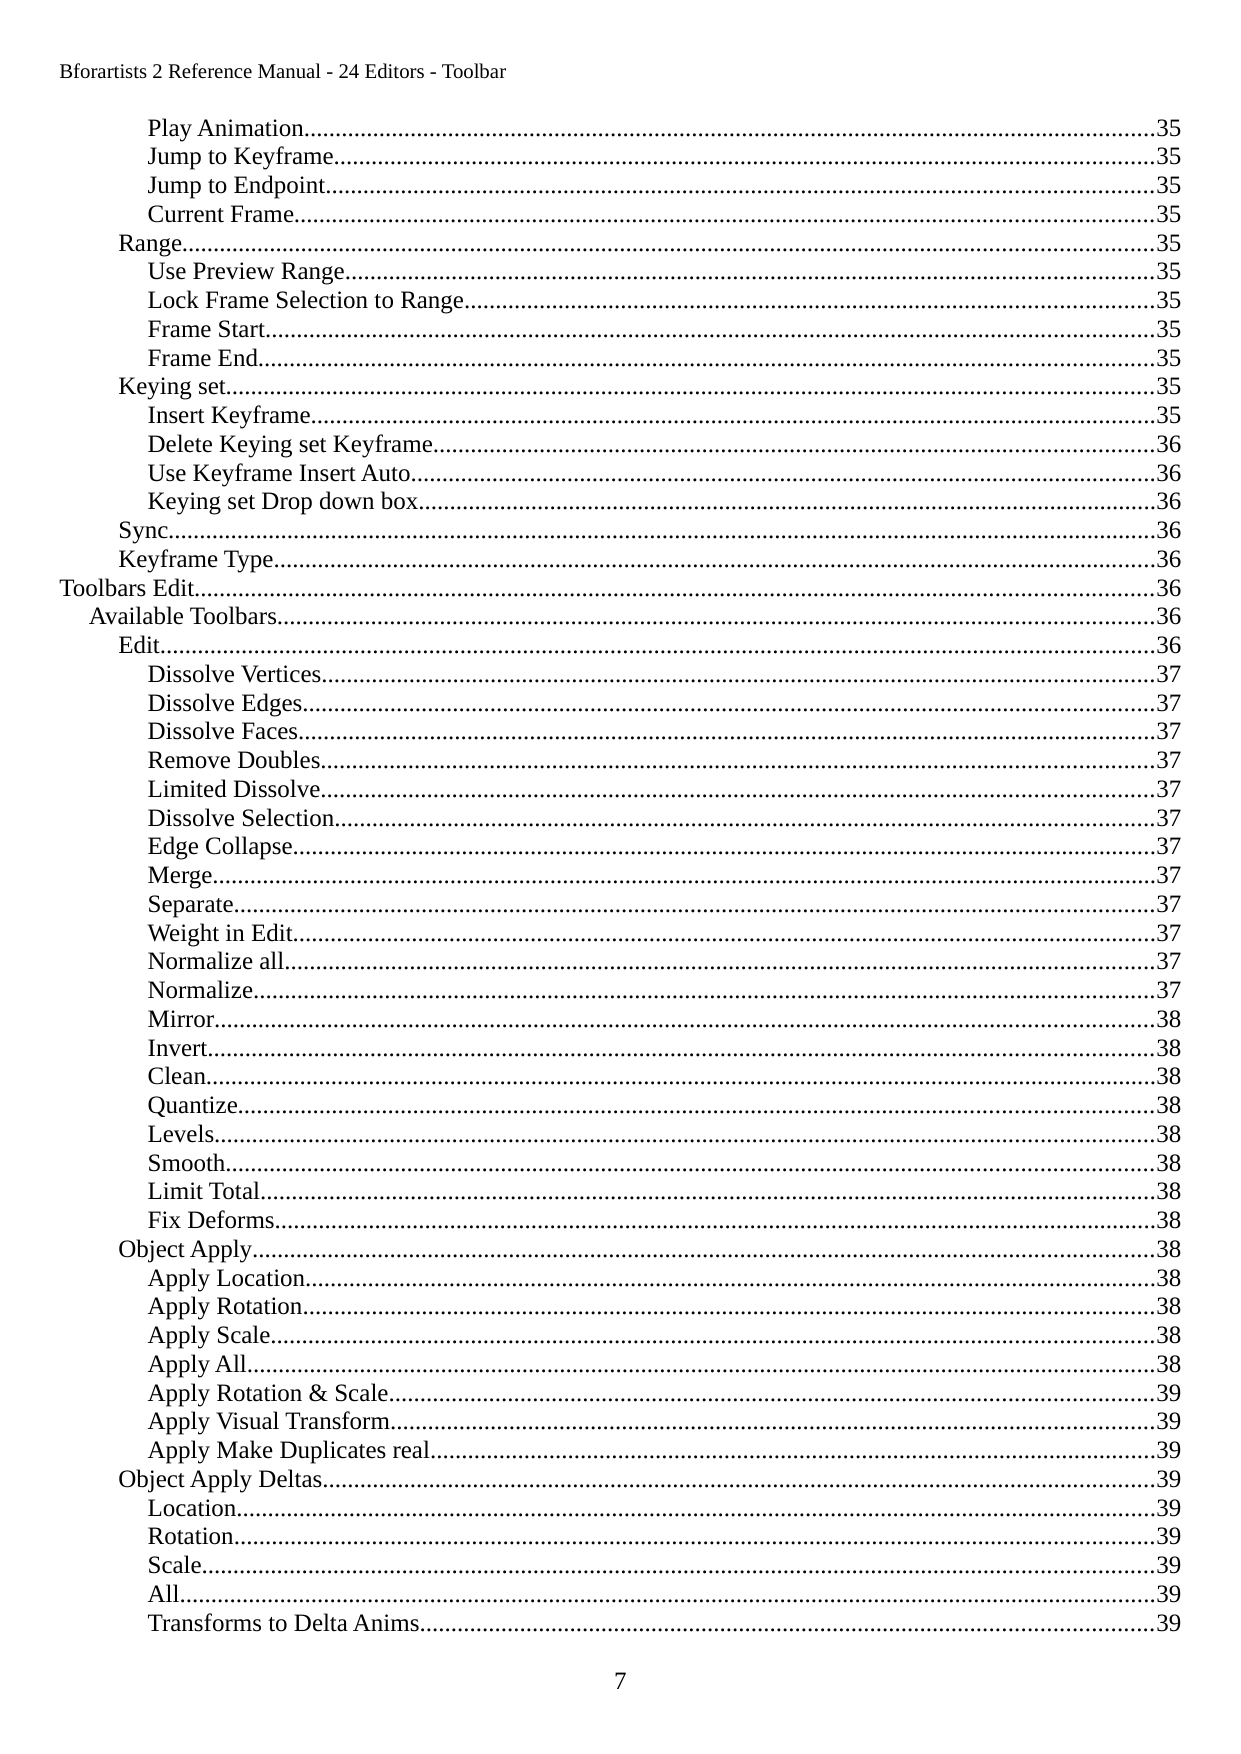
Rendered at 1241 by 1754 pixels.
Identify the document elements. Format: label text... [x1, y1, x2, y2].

text Apply Rotation 38 [147, 1291, 1181, 1320]
text Sync 36 [118, 515, 1181, 544]
text Transforms to Delta Anims 39 [147, 1608, 1181, 1636]
text Play Animation 35 [147, 113, 1181, 141]
text Merge 37 [147, 860, 1181, 889]
text Apply Location 38 [147, 1263, 1181, 1291]
text Dissolve Faces 37 [147, 716, 1181, 745]
text Keyframe Type 36 [118, 544, 1181, 573]
text Normalize 37 [147, 975, 1181, 1004]
text Lock Frame Selection to Range 35 [147, 285, 1181, 314]
text Available Toolbars 36 [88, 601, 1181, 630]
text Separate 37 [147, 889, 1181, 918]
text Remove Doubles 37 [147, 745, 1181, 774]
text Fix Deforms 38 [147, 1205, 1181, 1234]
text Dissolve Vertices 37 [147, 659, 1181, 688]
text Object Apply Deltas 39 [118, 1464, 1181, 1493]
text Jump to Keyframe 35 [147, 141, 1181, 170]
text Smooth 38 [147, 1148, 1181, 1176]
text Apply Scale 38 [147, 1320, 1181, 1349]
text Clean 38 [147, 1061, 1181, 1090]
text Range 35 [118, 228, 1181, 256]
text All 39 [147, 1579, 1181, 1608]
text Limit Total 38 [147, 1176, 1181, 1205]
text Location 39 [147, 1493, 1181, 1521]
text Frame Start 35 [147, 314, 1181, 343]
text Object Apply 38 [118, 1234, 1181, 1263]
text Apply Make Duplicates real 39 [147, 1435, 1181, 1464]
text Insert Keyframe 35 [147, 400, 1181, 429]
text Dissolve Selection 37 [147, 803, 1181, 831]
text Keying set Drop down box 36 [147, 486, 1181, 515]
text Edge Collapse 37 [147, 831, 1181, 860]
text Weight in Edit 37 [147, 918, 1181, 946]
text Rotation 39 [147, 1521, 1181, 1550]
text Mirror 38 [147, 1004, 1181, 1033]
text Keying set 35 [118, 371, 1181, 400]
text Limited Dissolve 37 [147, 774, 1181, 803]
text Use Keyframe Insert Auto 36 [147, 458, 1181, 486]
text Use Preview Range 35 [147, 256, 1181, 285]
text Levels 38 [147, 1119, 1181, 1148]
text Invert 38 [147, 1033, 1181, 1061]
text Quantize 38 [147, 1090, 1181, 1119]
text Jump to Endpoint 35 [147, 170, 1181, 199]
text Edit 36 [118, 630, 1181, 659]
text Toolbars Edit 36 [59, 573, 1181, 601]
text Scale 39 [147, 1550, 1181, 1579]
text Normalize all 37 [147, 946, 1181, 975]
text Delete Keying set Keyframe 36 [147, 429, 1181, 458]
text Dissolve Edges 37 [147, 688, 1181, 716]
text Frame End 35 [147, 343, 1181, 371]
text Current Frame 35 [147, 199, 1181, 228]
text Apply Rotation & Scale 39 [147, 1378, 1181, 1406]
text Apply All 38 [147, 1349, 1181, 1378]
text Apply Visual Transform 39 [147, 1406, 1181, 1435]
